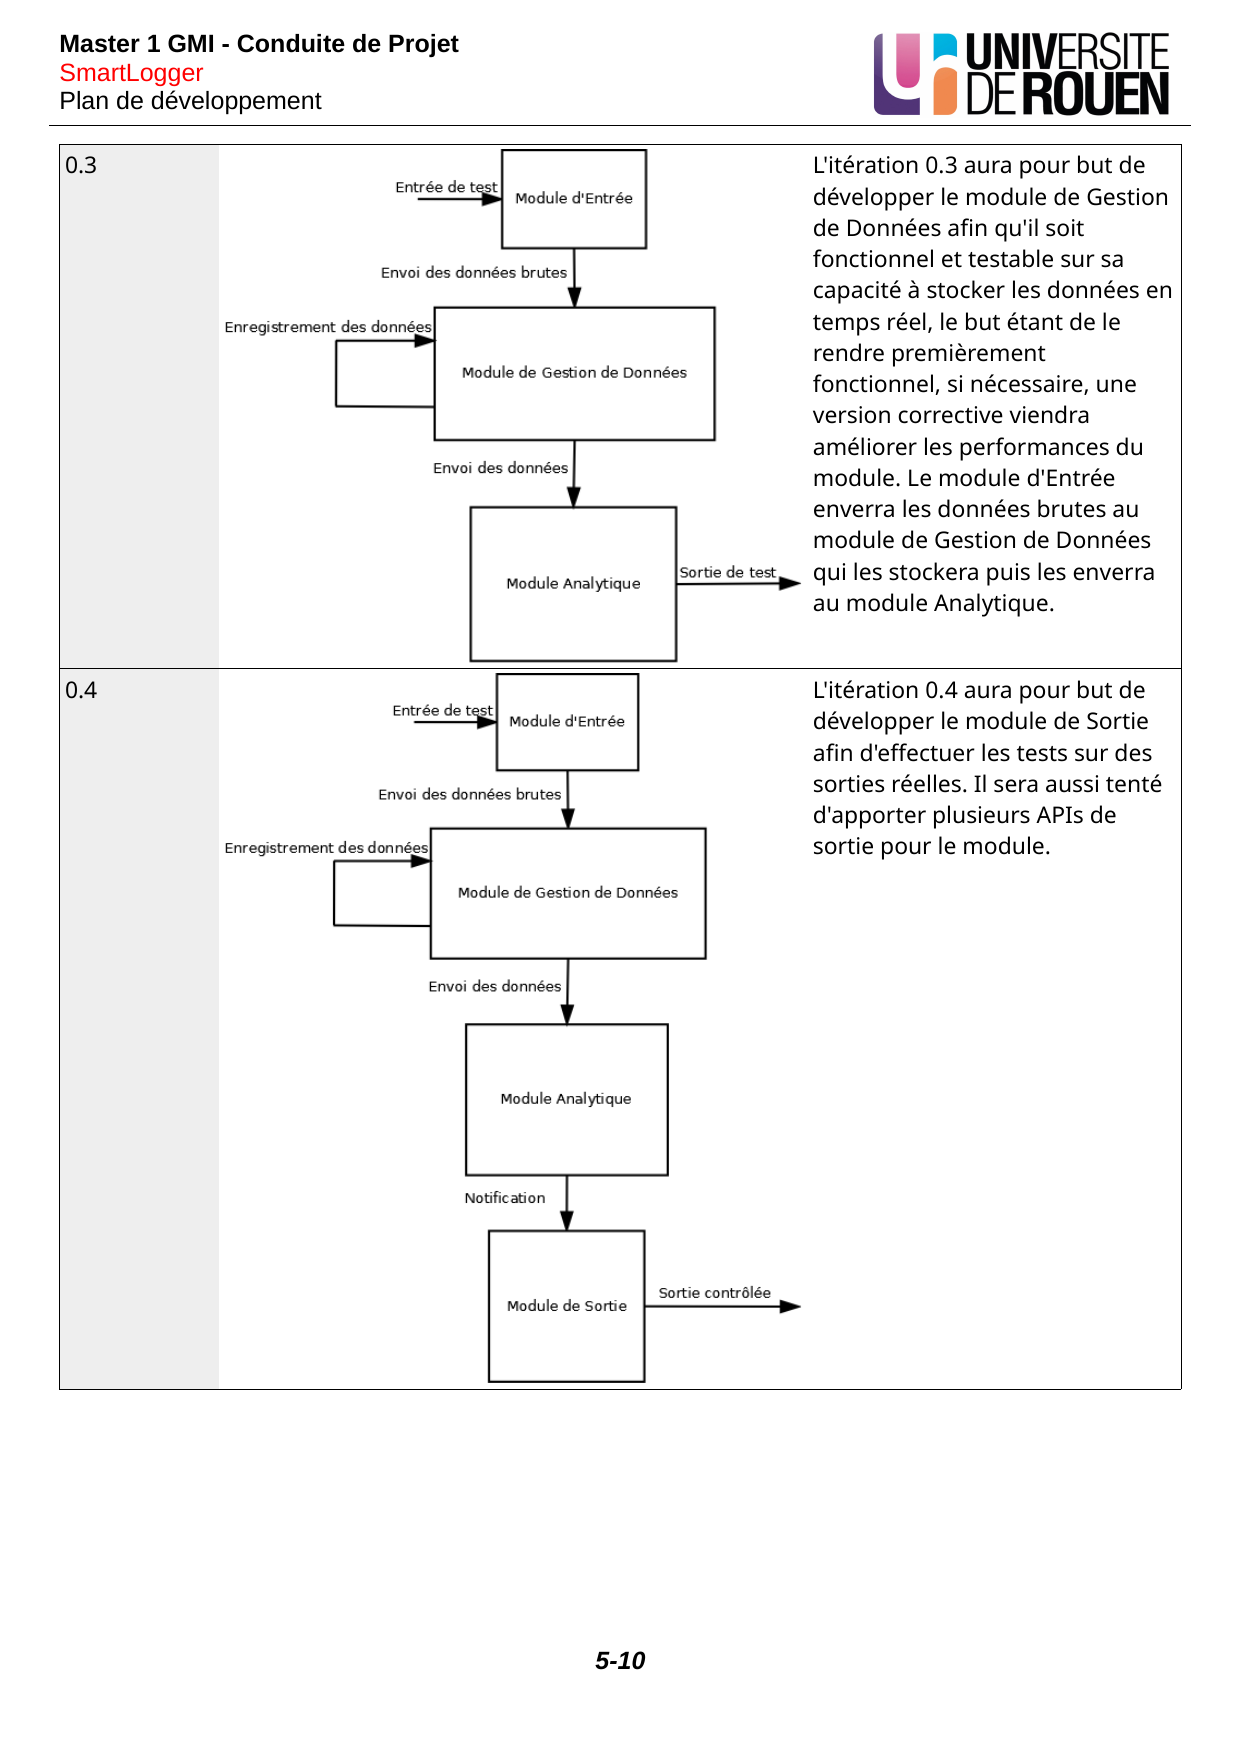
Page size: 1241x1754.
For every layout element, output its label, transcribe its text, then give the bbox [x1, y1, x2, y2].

picture [225, 673, 802, 1383]
table_cell L'itération 0.3 aura pour but de développer le module de Gestion de Données afin qu'il soit fonctionnel et testable sur sa capacité à stocker les données en temps réel, le but étant de le rendre premièrement fonctionnel, si nécessaire, une version corrective viendra améliorer les performances du module. Le module d'Entrée enverra les données brutes au module de Gestion de Données qui les stockera puis les enverra au module Analytique. [807, 145, 1181, 668]
table_cell L'itération 0.4 aura pour but de développer le module de Sortie afin d'effectuer les tests sur des sorties réelles. Il sera aussi tenté d'apporter plusieurs APIs de sortie pour le module. [807, 669, 1181, 1389]
table_cell 0.3 [60, 145, 219, 668]
picture [872, 32, 1170, 118]
table_cell 0.4 [60, 669, 219, 1389]
picture [225, 149, 802, 663]
table_cell [219, 145, 807, 668]
table_cell [219, 669, 807, 1389]
